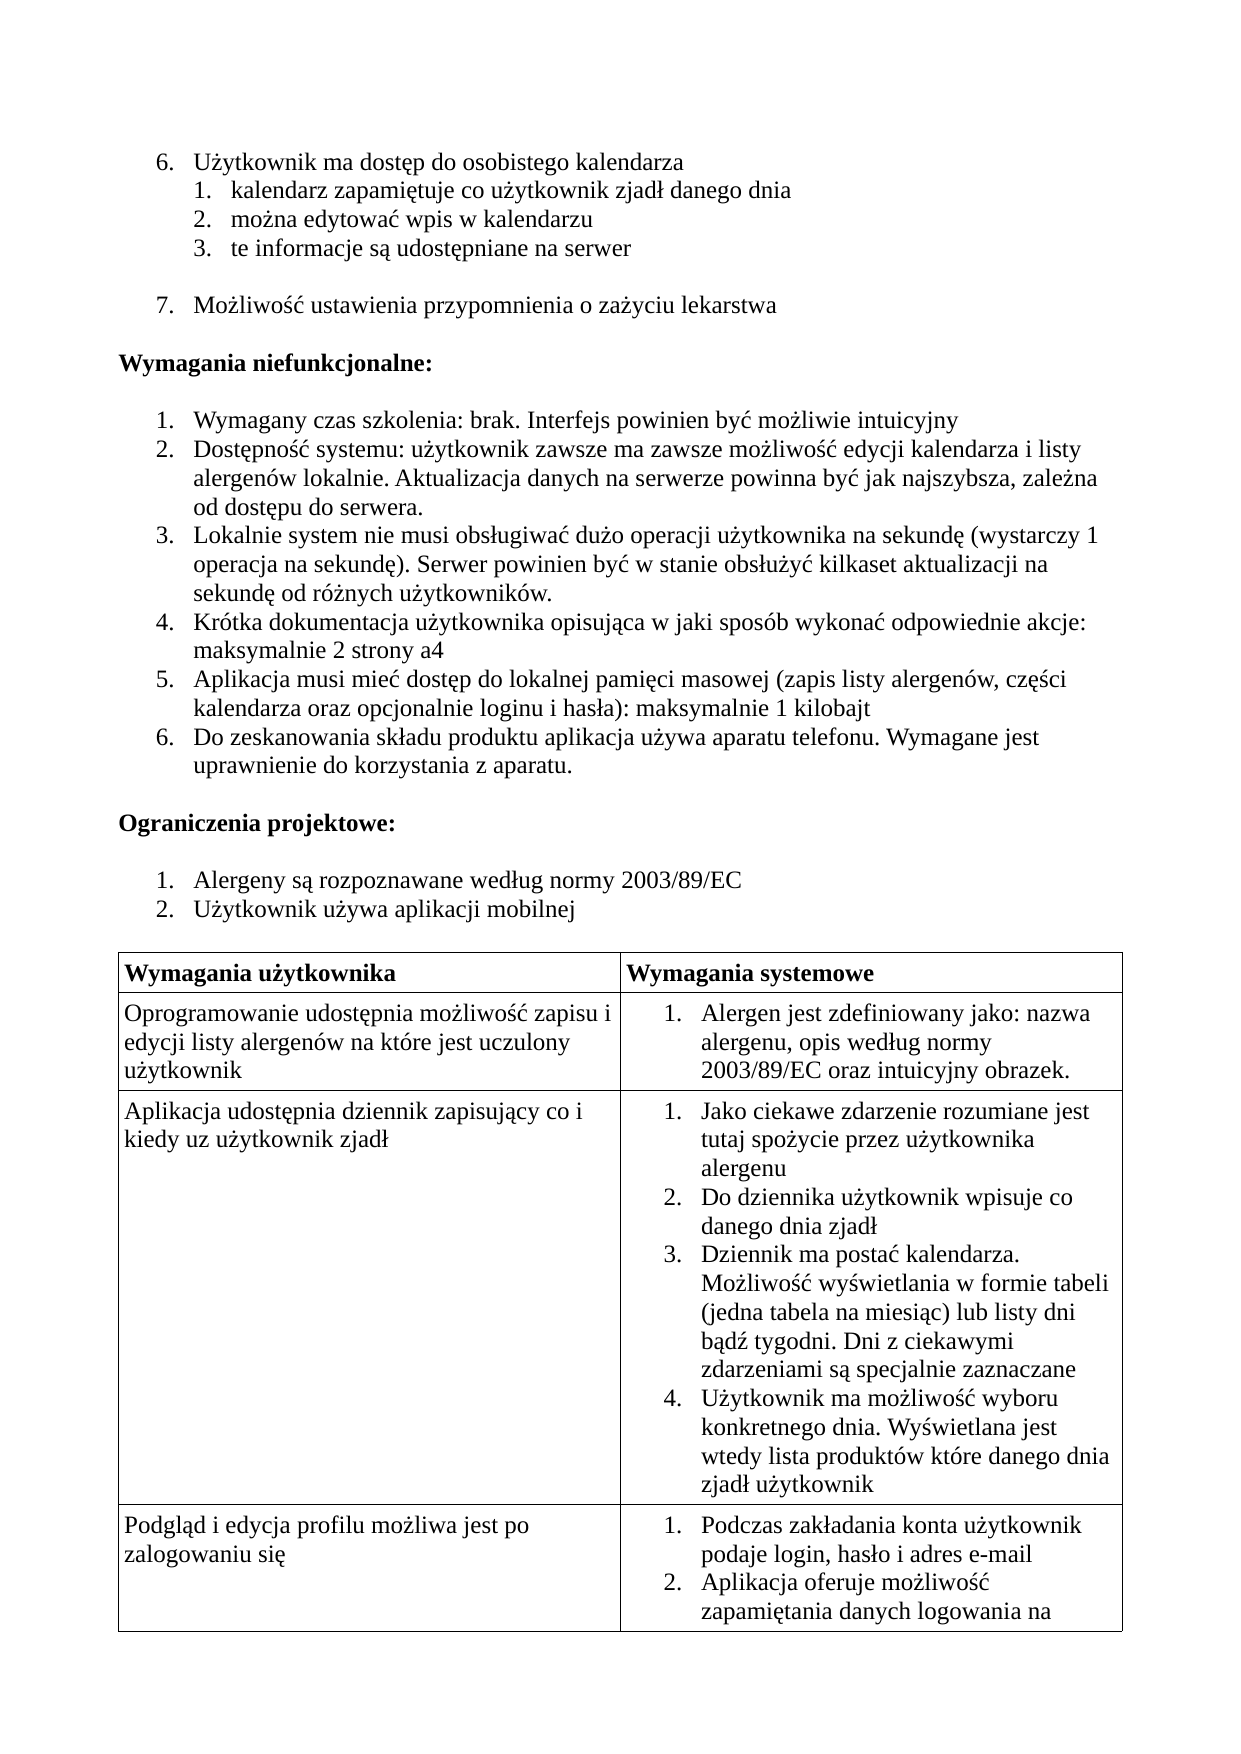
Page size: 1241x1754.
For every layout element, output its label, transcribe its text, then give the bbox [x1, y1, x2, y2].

list Krótka dokumentacja użytkownika opisująca w jaki sposób wykonać odpowiednie akcje: maksymalnie 2 strony a4 [156, 607, 1122, 664]
list te informacje są udostępniane na serwer [193, 233, 1122, 262]
text Ograniczenia projektowe: [118, 808, 1122, 837]
text Wymagania niefunkcjonalne: [118, 348, 1122, 377]
list Lokalnie system nie musi obsługiwać dużo operacji użytkownika na sekundę (wystarczy 1 operacja na sekundę). Serwer powinien być w stanie obsłużyć kilkaset aktualizacji na sekundę od różnych użytkowników. [156, 521, 1122, 607]
table_header Wymagania użytkownika [119, 953, 620, 992]
table_cell Alergen jest zdefiniowany jako: nazwa alergenu, opis według normy 2003/89/EC oraz intuicyjny obrazek. [621, 993, 1122, 1090]
list Aplikacja musi mieć dostęp do lokalnej pamięci masowej (zapis listy alergenów, części kalendarza oraz opcjonalnie loginu i hasła): maksymalnie 1 kilobajt [156, 664, 1122, 722]
list Możliwość ustawienia przypomnienia o zażyciu lekarstwa [156, 291, 1122, 319]
table_header Wymagania systemowe [621, 953, 1122, 992]
table_cell Oprogramowanie udostępnia możliwość zapisu i edycji listy alergenów na które jest uczulony użytkownik [119, 993, 620, 1090]
list Użytkownik ma dostęp do osobistego kalendarza [156, 147, 1122, 176]
list kalendarz zapamiętuje co użytkownik zjadł danego dnia [193, 176, 1122, 204]
table_cell Jako ciekawe zdarzenie rozumiane jest tutaj spożycie przez użytkownika alergenu Do dziennika użytkownik wpisuje co danego dnia zjadł Dziennik ma postać kalendarza. Możliwość wyświetlania w formie tabeli (jedna tabela na miesiąc) lub listy dni bądź tygodni. Dni z ciekawymi zdarzeniami są specjalnie zaznaczane Użytkownik ma możliwość wyboru konkretnego dnia. Wyświetlana jest wtedy lista produktów które danego dnia zjadł użytkownik [621, 1091, 1122, 1504]
table_cell Podgląd i edycja profilu możliwa jest po zalogowaniu się [119, 1505, 620, 1631]
list Alergeny są rozpoznawane według normy 2003/89/EC [156, 866, 1122, 894]
list Użytkownik używa aplikacji mobilnej [156, 894, 1122, 923]
list Dostępność systemu: użytkownik zawsze ma zawsze możliwość edycji kalendarza i listy alergenów lokalnie. Aktualizacja danych na serwerze powinna być jak najszybsza, zależna od dostępu do serwera. [156, 434, 1122, 521]
list można edytować wpis w kalendarzu [193, 204, 1122, 233]
table_cell Podczas zakładania konta użytkownik podaje login, hasło i adres e-mail Aplikacja oferuje możliwość zapamiętania danych logowania na [621, 1505, 1122, 1631]
table_cell Aplikacja udostępnia dziennik zapisujący co i kiedy uz użytkownik zjadł [119, 1091, 620, 1504]
list Do zeskanowania składu produktu aplikacja używa aparatu telefonu. Wymagane jest uprawnienie do korzystania z aparatu. [156, 722, 1122, 779]
list Wymagany czas szkolenia: brak. Interfejs powinien być możliwie intuicyjny [156, 406, 1122, 434]
